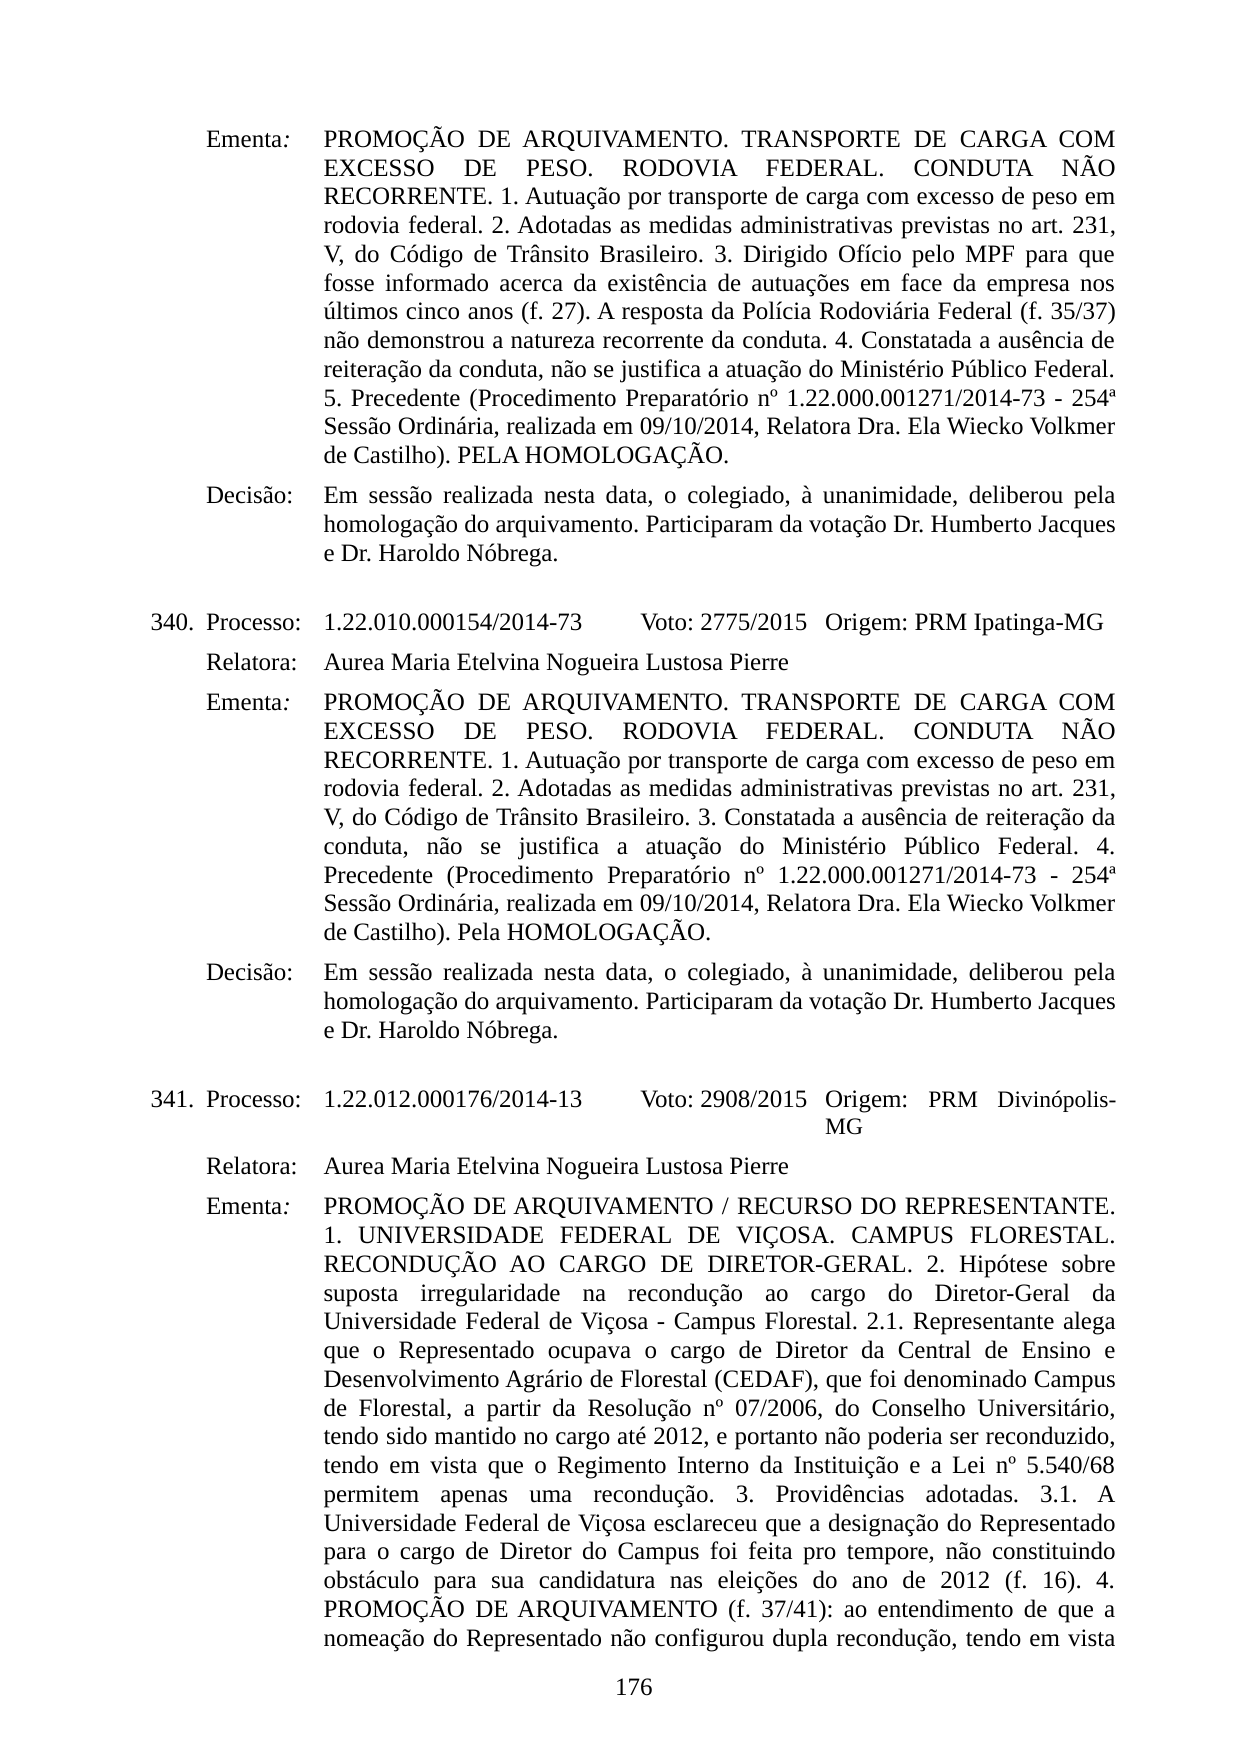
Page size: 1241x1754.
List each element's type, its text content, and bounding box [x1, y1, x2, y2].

table_cell Em sessão realizada nesta data, o colegiado, à unanimidade, deliberou pela homologação do arquivamento. Participaram da votação Dr. Humberto Jacques e Dr. Haroldo Nóbrega. [318, 952, 1122, 1049]
table_header 341. [145, 1078, 200, 1145]
table_cell [145, 952, 200, 1049]
table_cell Ementa: [200, 681, 318, 952]
table_cell Relatora: [200, 641, 318, 681]
table_cell Decisão: [200, 475, 318, 572]
table_header Processo: [200, 1078, 318, 1145]
table_header Voto: 2908/2015 [635, 1078, 819, 1145]
table_cell [145, 475, 200, 572]
table_header Processo: [200, 601, 318, 641]
table_cell Aurea Maria Etelvina Nogueira Lustosa Pierre [318, 641, 1122, 681]
table_cell Decisão: [200, 952, 318, 1049]
table_header Origem: PRM Ipatinga-MG [819, 601, 1122, 641]
table_cell PROMOÇÃO DE ARQUIVAMENTO / RECURSO DO REPRESENTANTE. 1. UNIVERSIDADE FEDERAL DE VIÇOSA. CAMPUS FLORESTAL. RECONDUÇÃO AO CARGO DE DIRETOR-GERAL. 2. Hipótese sobre suposta irregularidade na recondução ao cargo do Diretor-Geral da Universidade Federal de Viçosa - Campus Florestal. 2.1. Representante alega que o Representado ocupava o cargo de Diretor da Central de Ensino e Desenvolvimento Agrário de Florestal (CEDAF), que foi denominado Campus de Florestal, a partir da Resolução nº 07/2006, do Conselho Universitário, tendo sido mantido no cargo até 2012, e portanto não poderia ser reconduzido, tendo em vista que o Regimento Interno da Instituição e a Lei nº 5.540/68 permitem apenas uma recondução. 3. Providências adotadas. 3.1. A Universidade Federal de Viçosa esclareceu que a designação do Representado para o cargo de Diretor do Campus foi feita pro tempore, não constituindo obstáculo para sua candidatura nas eleições do ano de 2012 (f. 16). 4. PROMOÇÃO DE ARQUIVAMENTO (f. 37/41): ao entendimento de que a nomeação do Representado não configurou dupla recondução, tendo em vista [318, 1186, 1122, 1657]
table_cell Ementa: [200, 118, 318, 474]
table_cell Relatora: [200, 1145, 318, 1186]
table_cell PROMOÇÃO DE ARQUIVAMENTO. TRANSPORTE DE CARGA COM EXCESSO DE PESO. RODOVIA FEDERAL. CONDUTA NÃO RECORRENTE. 1. Autuação por transporte de carga com excesso de peso em rodovia federal. 2. Adotadas as medidas administrativas previstas no art. 231, V, do Código de Trânsito Brasileiro. 3. Dirigido Ofício pelo MPF para que fosse informado acerca da existência de autuações em face da empresa nos últimos cinco anos (f. 27). A resposta da Polícia Rodoviária Federal (f. 35/37) não demonstrou a natureza recorrente da conduta. 4. Constatada a ausência de reiteração da conduta, não se justifica a atuação do Ministério Público Federal. 5. Precedente (Procedimento Preparatório nº 1.22.000.001271/2014-73 - 254ª Sessão Ordinária, realizada em 09/10/2014, Relatora Dra. Ela Wiecko Volkmer de Castilho). PELA HOMOLOGAÇÃO. [318, 118, 1122, 474]
table_cell PROMOÇÃO DE ARQUIVAMENTO. TRANSPORTE DE CARGA COM EXCESSO DE PESO. RODOVIA FEDERAL. CONDUTA NÃO RECORRENTE. 1. Autuação por transporte de carga com excesso de peso em rodovia federal. 2. Adotadas as medidas administrativas previstas no art. 231, V, do Código de Trânsito Brasileiro. 3. Constatada a ausência de reiteração da conduta, não se justifica a atuação do Ministério Público Federal. 4. Precedente (Procedimento Preparatório nº 1.22.000.001271/2014-73 - 254ª Sessão Ordinária, realizada em 09/10/2014, Relatora Dra. Ela Wiecko Volkmer de Castilho). Pela HOMOLOGAÇÃO. [318, 681, 1122, 952]
table_cell Aurea Maria Etelvina Nogueira Lustosa Pierre [318, 1145, 1122, 1186]
table_cell [145, 641, 200, 681]
table_header 1.22.010.000154/2014-73 [318, 601, 634, 641]
table_header Voto: 2775/2015 [635, 601, 819, 641]
table_cell Em sessão realizada nesta data, o colegiado, à unanimidade, deliberou pela homologação do arquivamento. Participaram da votação Dr. Humberto Jacques e Dr. Haroldo Nóbrega. [318, 475, 1122, 572]
table_header 1.22.012.000176/2014-13 [318, 1078, 634, 1145]
table_cell [145, 1186, 200, 1657]
table_cell [145, 1145, 200, 1186]
table_cell Ementa: [200, 1186, 318, 1657]
table_header 340. [145, 601, 200, 641]
table_cell [145, 681, 200, 952]
table_cell [145, 118, 200, 474]
table_header Origem: PRM Divinópolis-MG [819, 1078, 1122, 1145]
